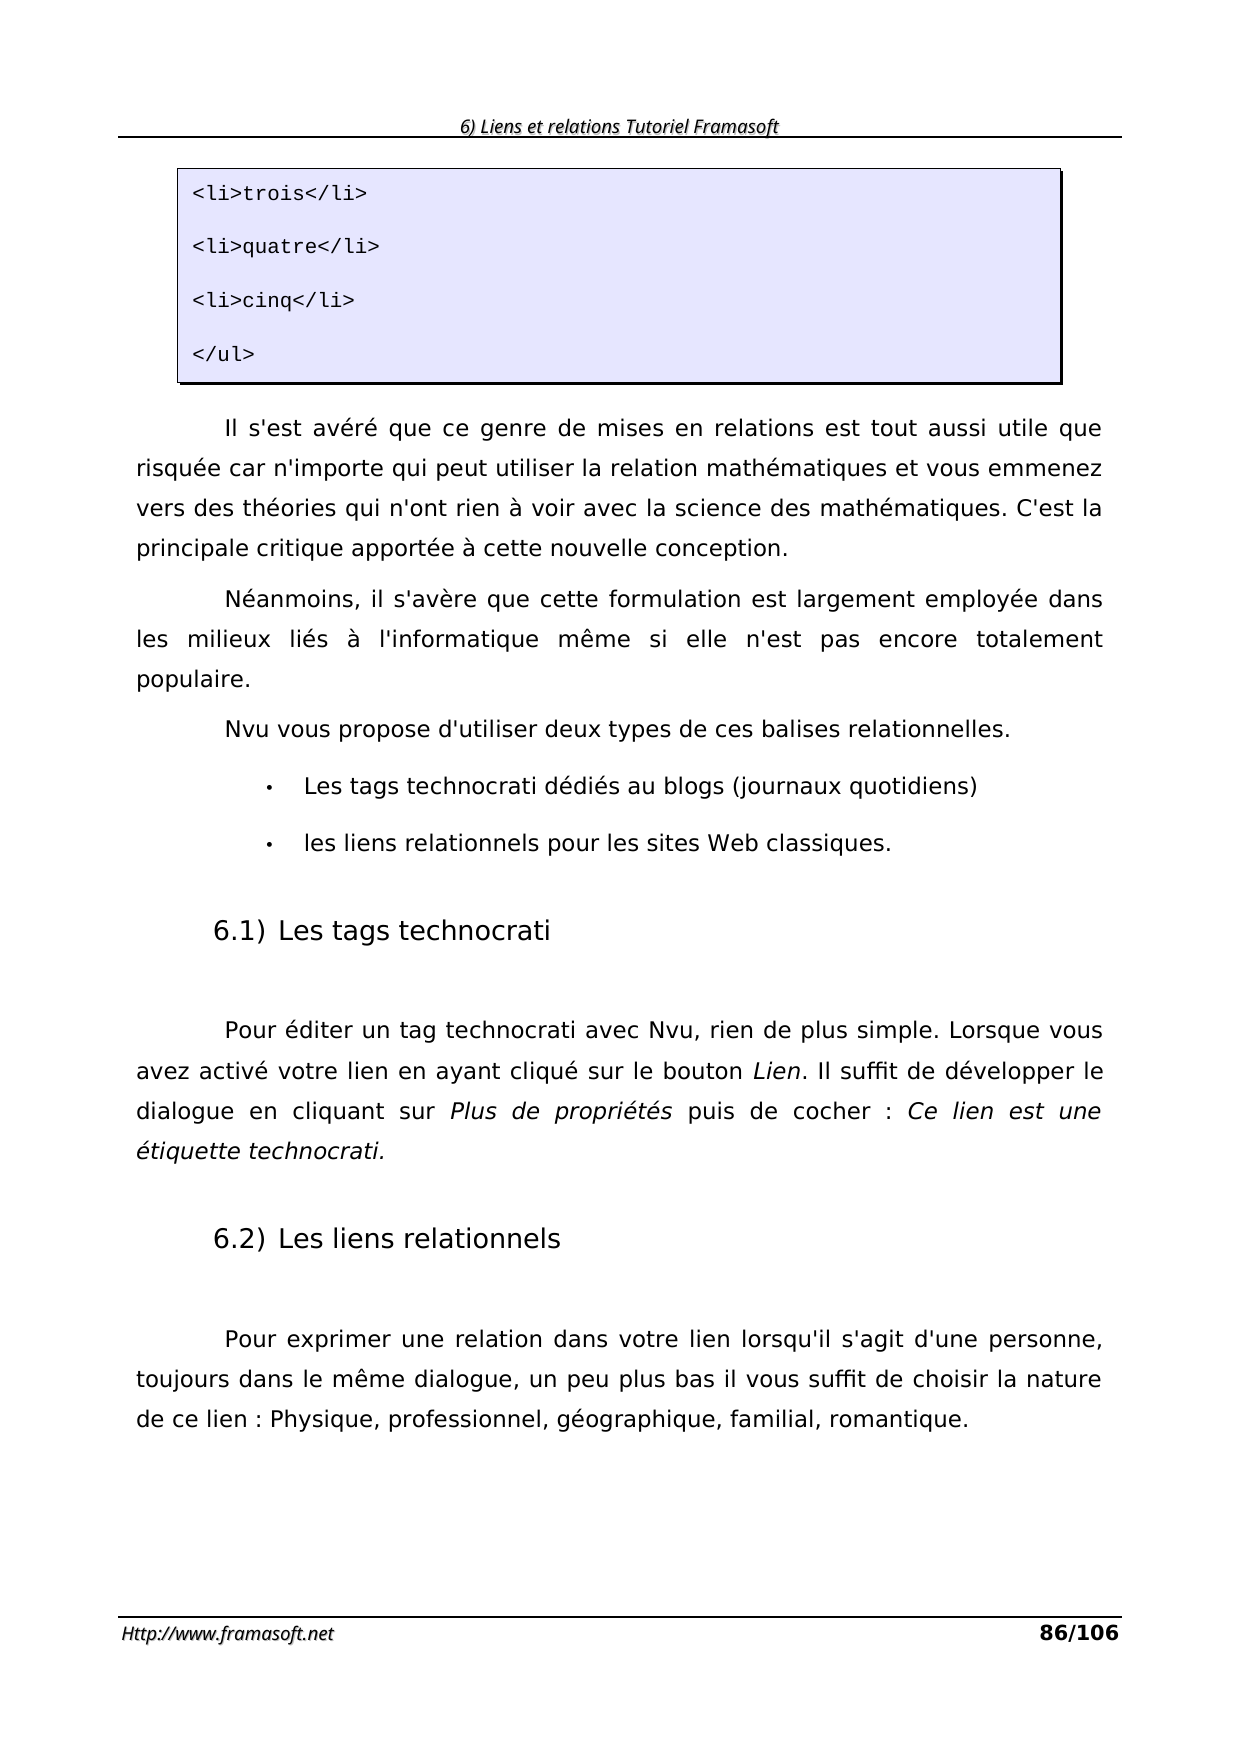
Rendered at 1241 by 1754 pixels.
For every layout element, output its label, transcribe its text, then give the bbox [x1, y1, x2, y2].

text </ul> [178, 329, 1060, 382]
text <li>trois</li> [178, 169, 1060, 206]
text Pour exprimer une relation dans votre lien lorsqu'il s'agit d'une personne, toujours dans le même dialogue, un peu plus bas il vous suffit de choisir la nature de ce lien : Physique, professionnel, géographique, familial, romantique. [136, 1326, 1104, 1433]
text <li>cinq</li> [178, 275, 1060, 314]
text <li>quatre</li> [178, 222, 1060, 260]
text Nvu vous propose d'utiliser deux types de ces balises relationnelles. [136, 717, 1104, 743]
text Il s'est avéré que ce genre de mises en relations est tout aussi utile que risquée car n'importe qui peut utiliser la relation mathématiques et vous emmenez vers des théories qui n'ont rien à voir avec la science des mathématiques. C'est la principale critique apportée à cette nouvelle conception. [136, 415, 1104, 562]
text Pour éditer un tag technocrati avec Nvu, rien de plus simple. Lorsque vous avez activé votre lien en ayant cliqué sur le bouton Lien. Il suffit de développer le dialogue en cliquant sur Plus de propriétés puis de cocher : Ce lien est une étiquette technocrati. [136, 1018, 1104, 1165]
text Néanmoins, il s'avère que cette formulation est largement employée dans les milieux liés à l'informatique même si elle n'est pas encore totalement populaire. [136, 586, 1104, 693]
list Les tags technocrati dédiés au blogs (journaux quotidiens) [266, 773, 1104, 800]
list les liens relationnels pour les sites Web classiques. [266, 830, 1104, 857]
subtitle Les tags technocrati [213, 916, 1122, 947]
subtitle Les liens relationnels [213, 1224, 1122, 1255]
